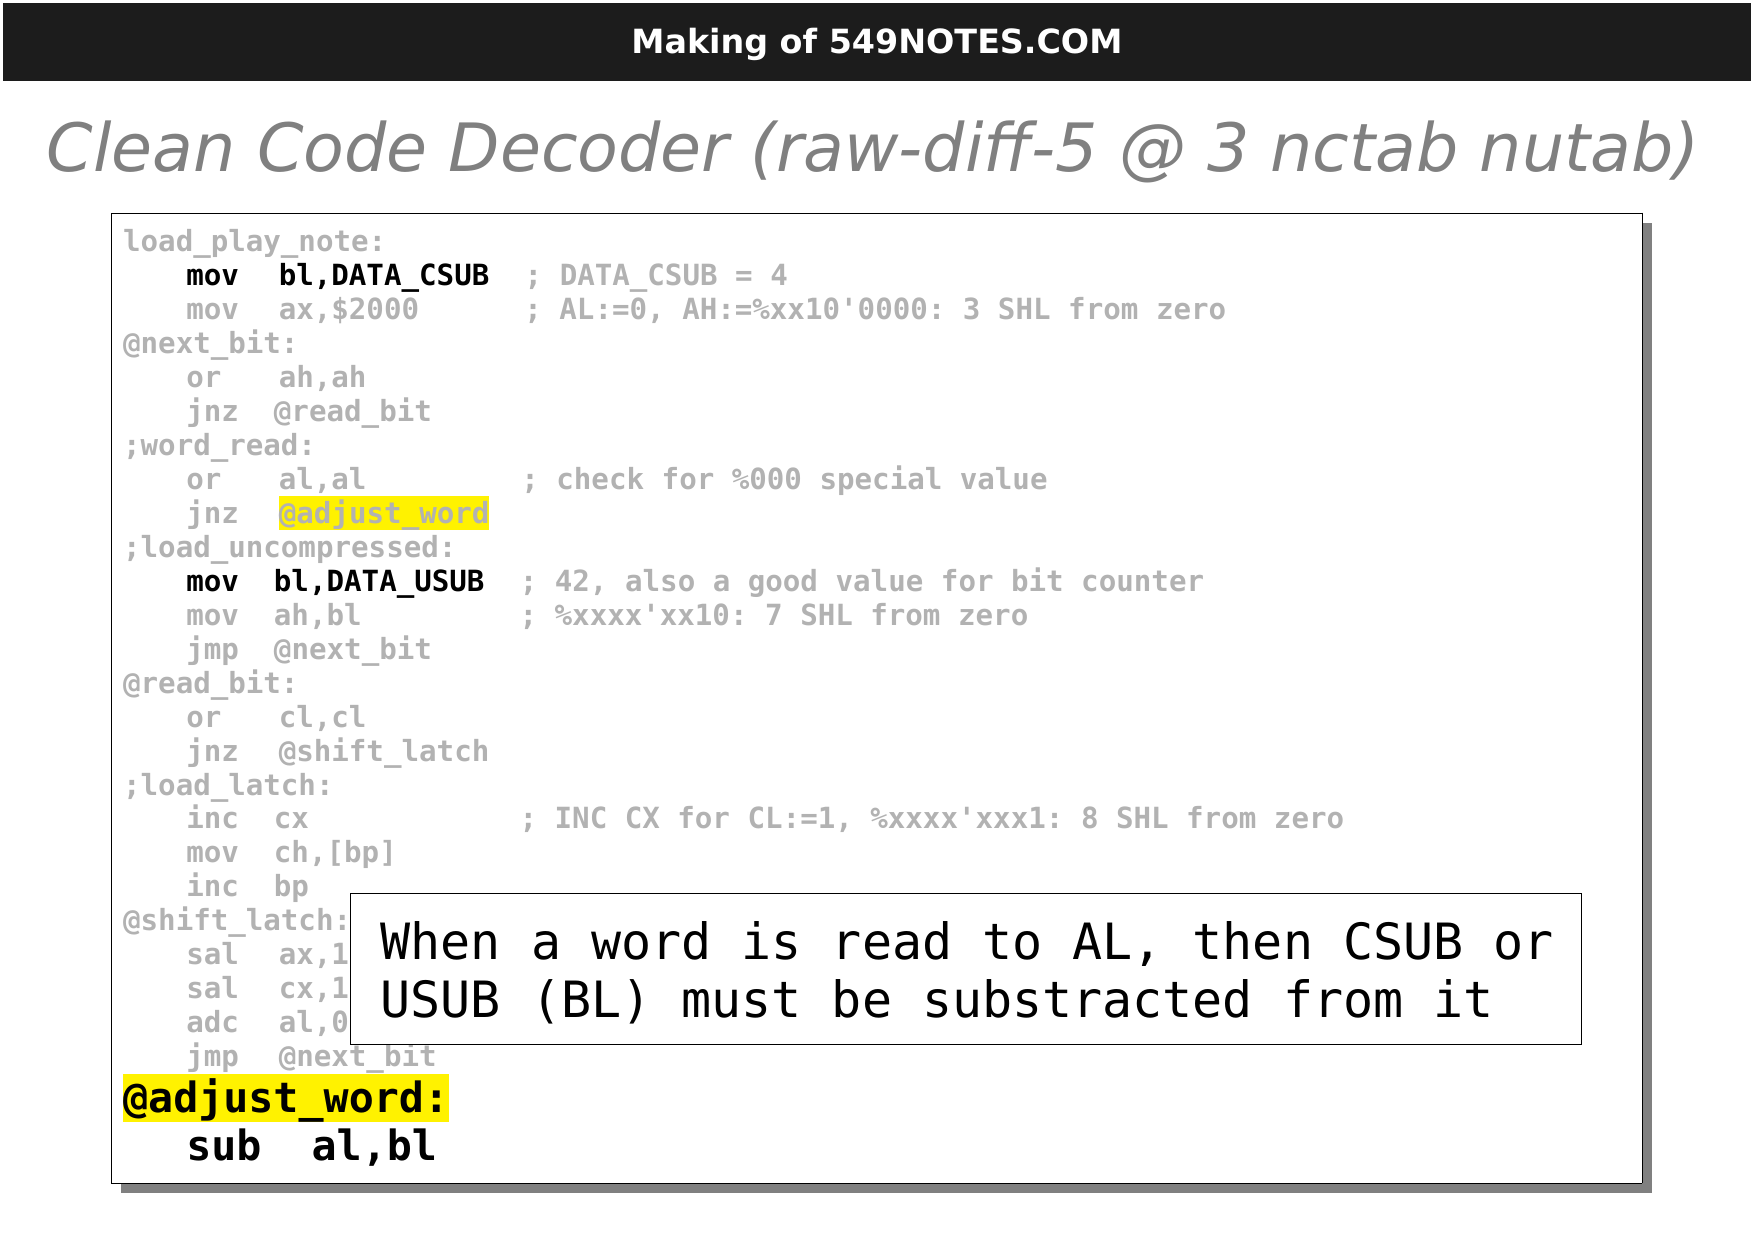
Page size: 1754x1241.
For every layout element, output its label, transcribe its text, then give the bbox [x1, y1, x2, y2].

table_header load_play_note: mov bl,DATA_CSUB ; DATA_CSUB = 4 mov ax,$2000 ; AL:=0, AH:=%xx10'0000: 3 SHL from zero @next_bit: or ah,ah jnz @read_bit ;word_read: or al,al ; check for %000 special value jnz @adjust_word ;load_uncompressed: mov bl,DATA_USUB ; 42, also a good value for bit counter mov ah,bl ; %xxxx'xx10: 7 SHL from zero jmp @next_bit @read_bit: or cl,cl jnz @shift_latch ;load_latch: inc cx ; INC CX for CL:=1, %xxxx'xxx1: 8 SHL from zero mov ch,[bp] inc bp @shift_latch: sal ax,1 sal cx,1 adc al,0 jmp @next_bit @adjust_word: sub al,bl [105, 207, 1658, 1199]
text Clean Code Decoder (raw-diff-5 @ 3 nctab nutab) [3, 110, 1751, 188]
